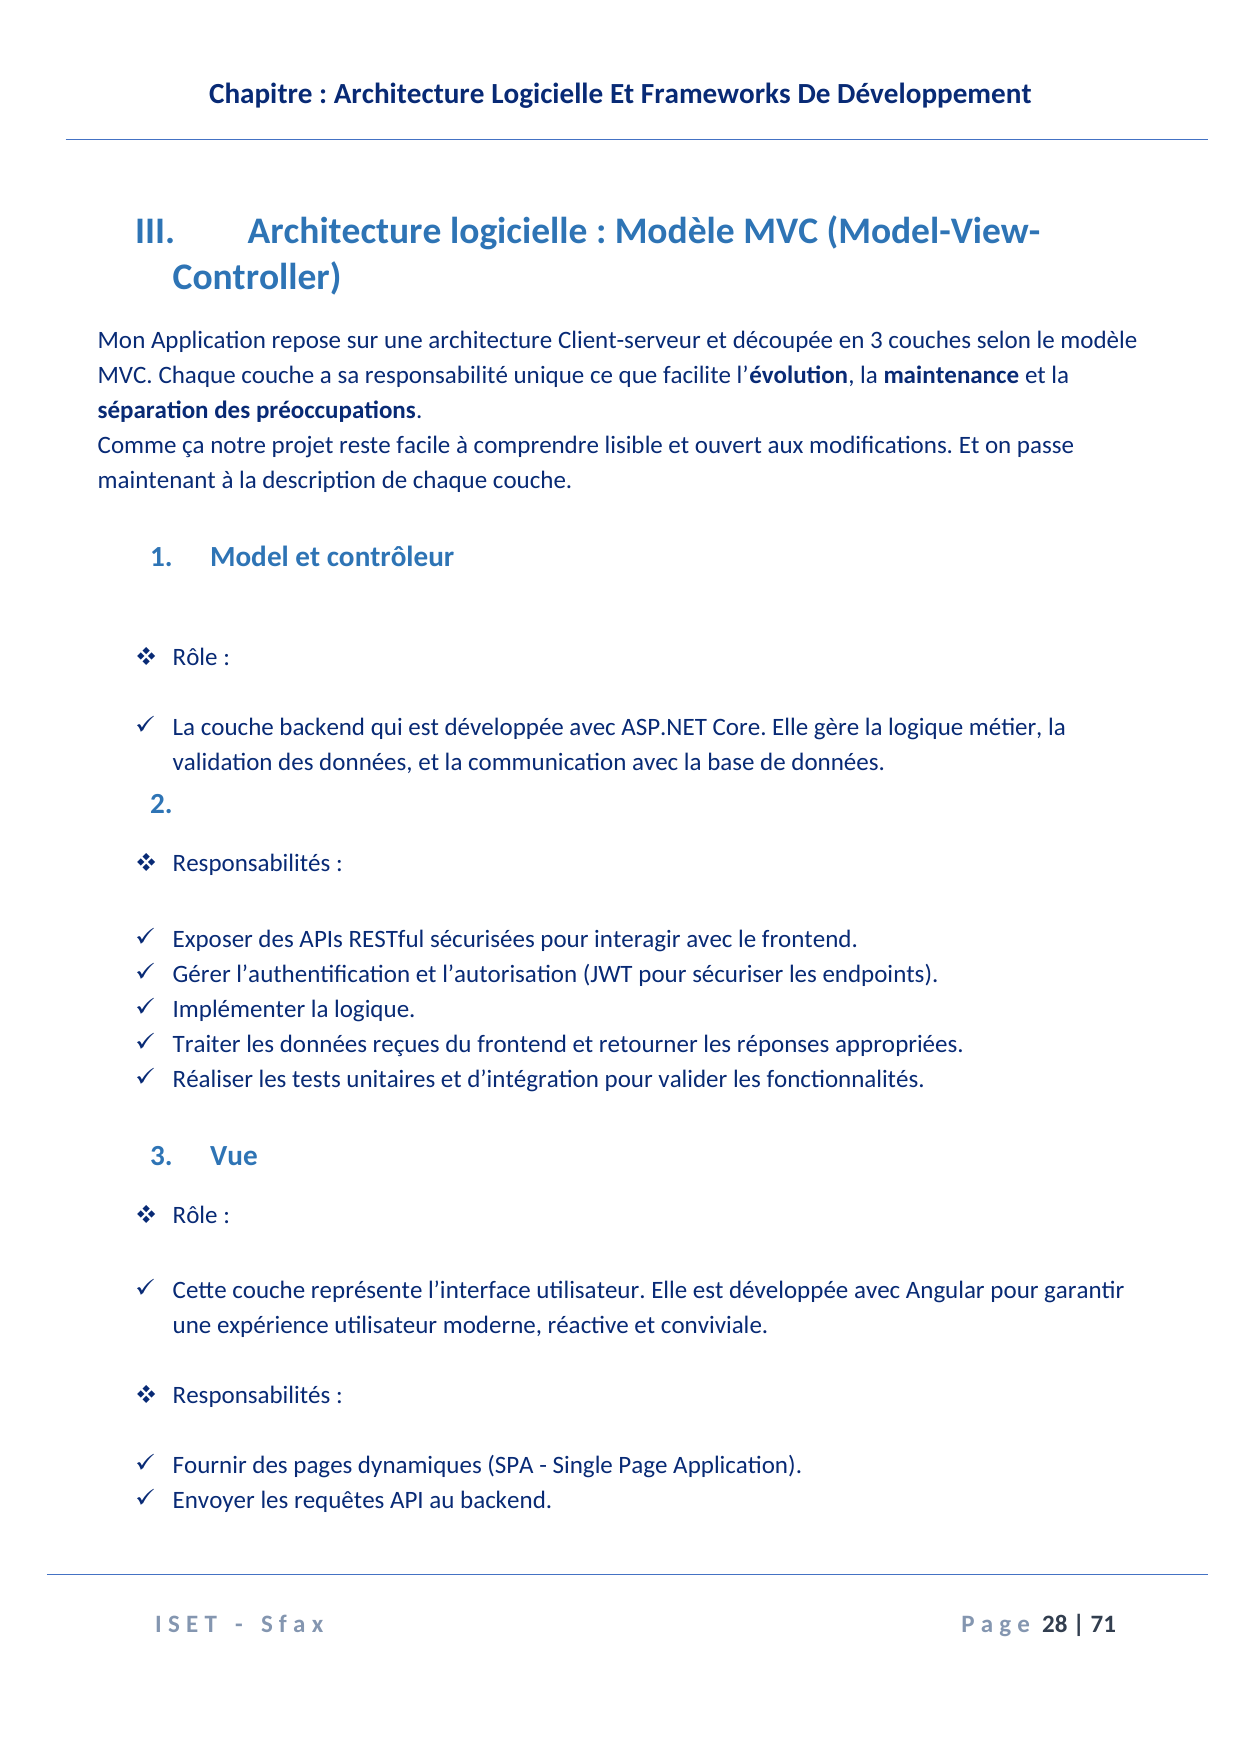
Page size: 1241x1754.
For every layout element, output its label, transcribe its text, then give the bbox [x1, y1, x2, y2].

list Implémenter la logique. [135, 993, 1143, 1023]
subtitle Model et contrôleur [172, 538, 1143, 574]
list Responsabilités : [135, 1380, 1143, 1410]
text Mon Application repose sur une architecture Client-serveur et découpée en 3 couches selon le modèle MVC. Chaque couche a sa responsabilité unique ce que facilite l’évolution, la maintenance et la séparation des préoccupations. [97, 324, 1143, 424]
list Rôle : [135, 641, 1143, 671]
list Cette couche représente l’interface utilisateur. Elle est développée avec Angular pour garantir une expérience utilisateur moderne, réactive et conviviale. [135, 1275, 1143, 1340]
list Traiter les données reçues du frontend et retourner les réponses appropriées. [135, 1028, 1143, 1058]
subtitle Vue [172, 1137, 1143, 1173]
list Rôle : [135, 1199, 1143, 1229]
list Réaliser les tests unitaires et d’intégration pour valider les fonctionnalités. [135, 1063, 1143, 1093]
list Fournir des pages dynamiques (SPA - Single Page Application). [135, 1450, 1143, 1480]
subtitle Architecture logicielle : Modèle MVC (Model-View-Controller) [135, 207, 1143, 299]
list Exposer des APIs RESTful sécurisées pour interagir avec le frontend. [135, 923, 1143, 953]
list Envoyer les requêtes API au backend. [135, 1485, 1143, 1515]
list Responsabilités : [135, 847, 1143, 877]
list La couche backend qui est développée avec ASP.NET Core. Elle gère la logique métier, la validation des données, et la communication avec la base de données. [135, 711, 1143, 776]
list Gérer l’authentification et l’autorisation (JWT pour sécuriser les endpoints). [135, 958, 1143, 988]
text Comme ça notre projet reste facile à comprendre lisible et ouvert aux modifications. Et on passe maintenant à la description de chaque couche. [97, 429, 1143, 494]
